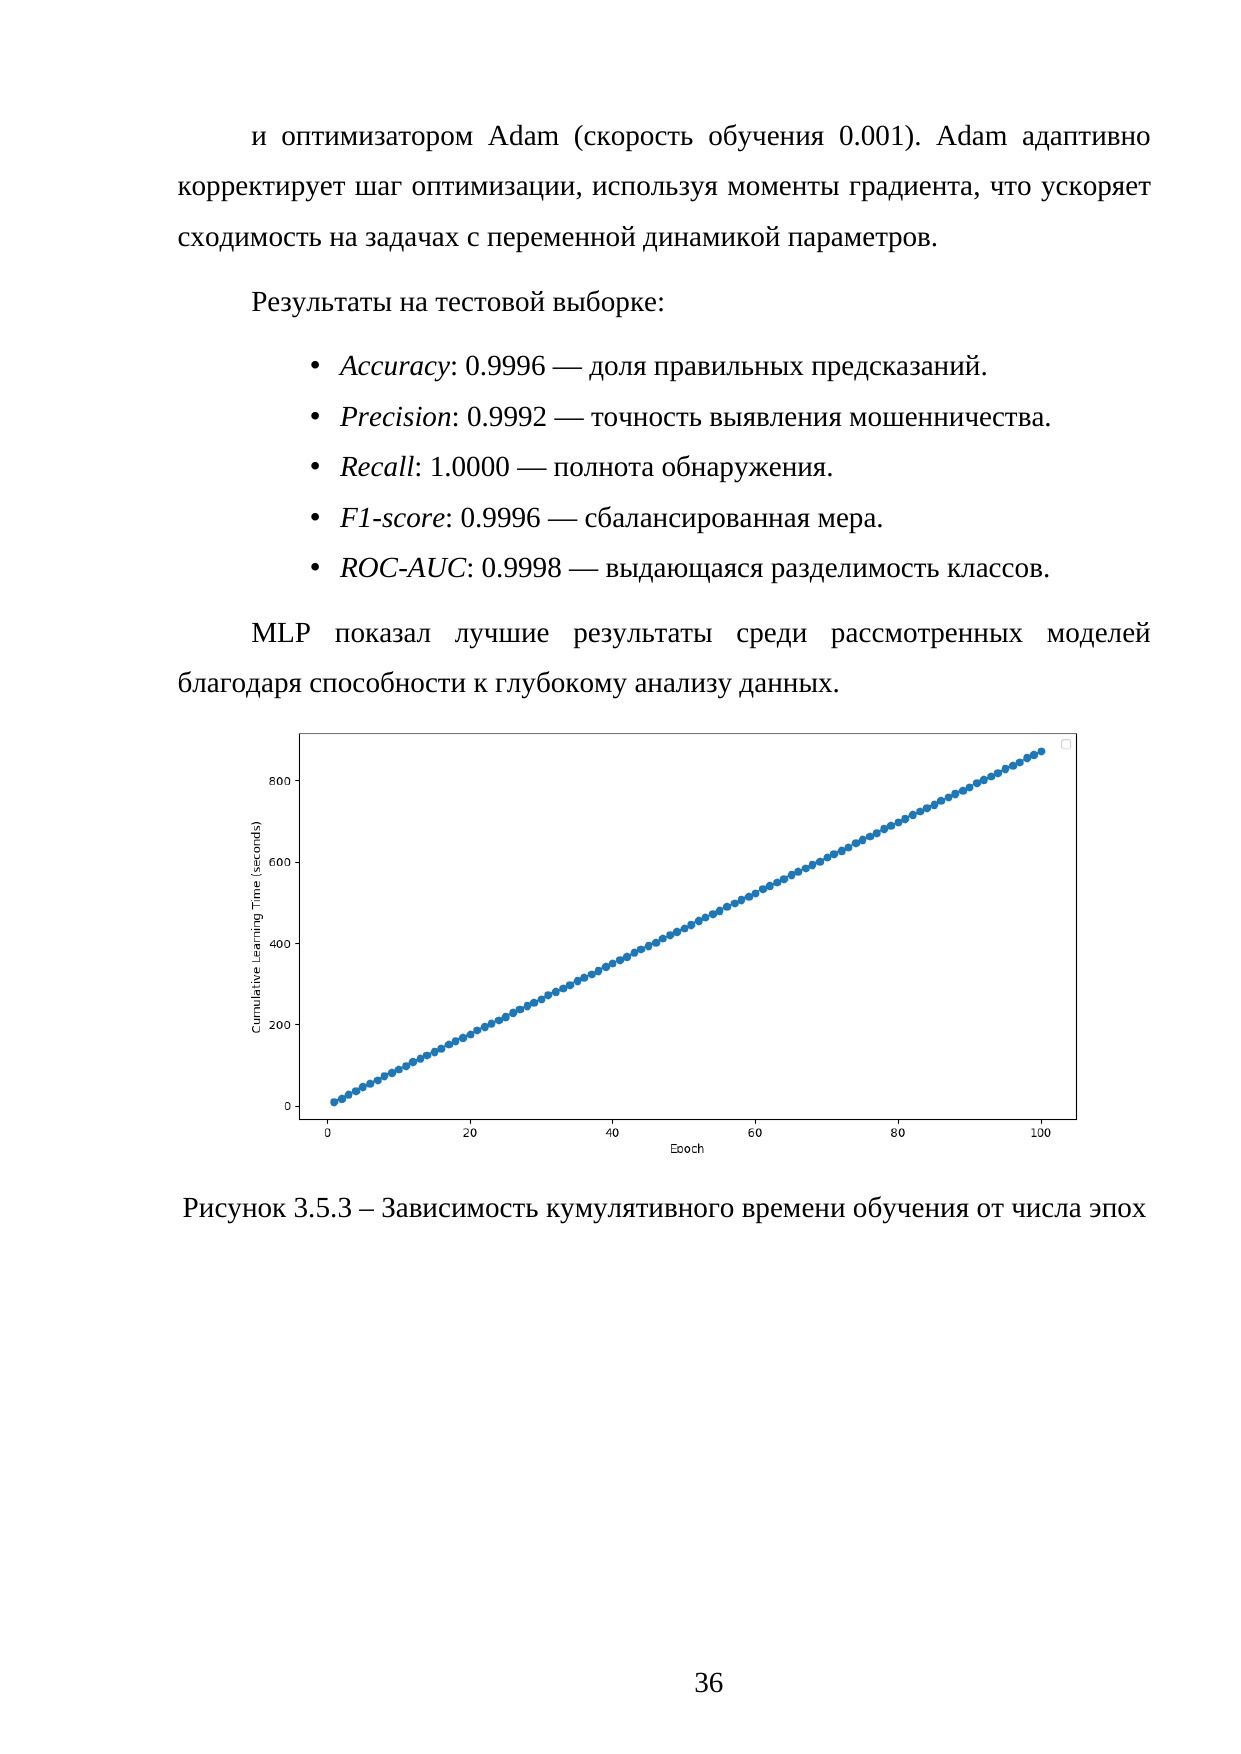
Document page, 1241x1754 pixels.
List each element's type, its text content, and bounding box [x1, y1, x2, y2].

picture [249, 730, 1080, 1153]
text Результаты на тестовой выборке: [177, 284, 1152, 317]
text Рисунок 3.5.3 – Зависимость кумулятивного времени обучения от числа эпох [177, 1191, 1152, 1224]
list Recall: 1.0000 — полнота обнаружения. [222, 449, 1152, 483]
text и оптимизатором Adam (скорость обучения 0.001). Adam адаптивно корректирует шаг оптимизации, используя моменты градиента, что ускоряет сходимость на задачах с переменной динамикой параметров. [177, 118, 1152, 252]
list Precision: 0.9992 — точность выявления мошенничества. [222, 399, 1152, 433]
list ROC-AUC: 0.9998 — выдающаяся разделимость классов. [222, 550, 1152, 584]
list F1-score: 0.9996 — сбалансированная мера. [222, 500, 1152, 533]
text MLP показал лучшие результаты среди рассмотренных моделей благодаря способности к глубокому анализу данных. [177, 615, 1152, 699]
list Accuracy: 0.9996 — доля правильных предсказаний. [222, 348, 1152, 382]
